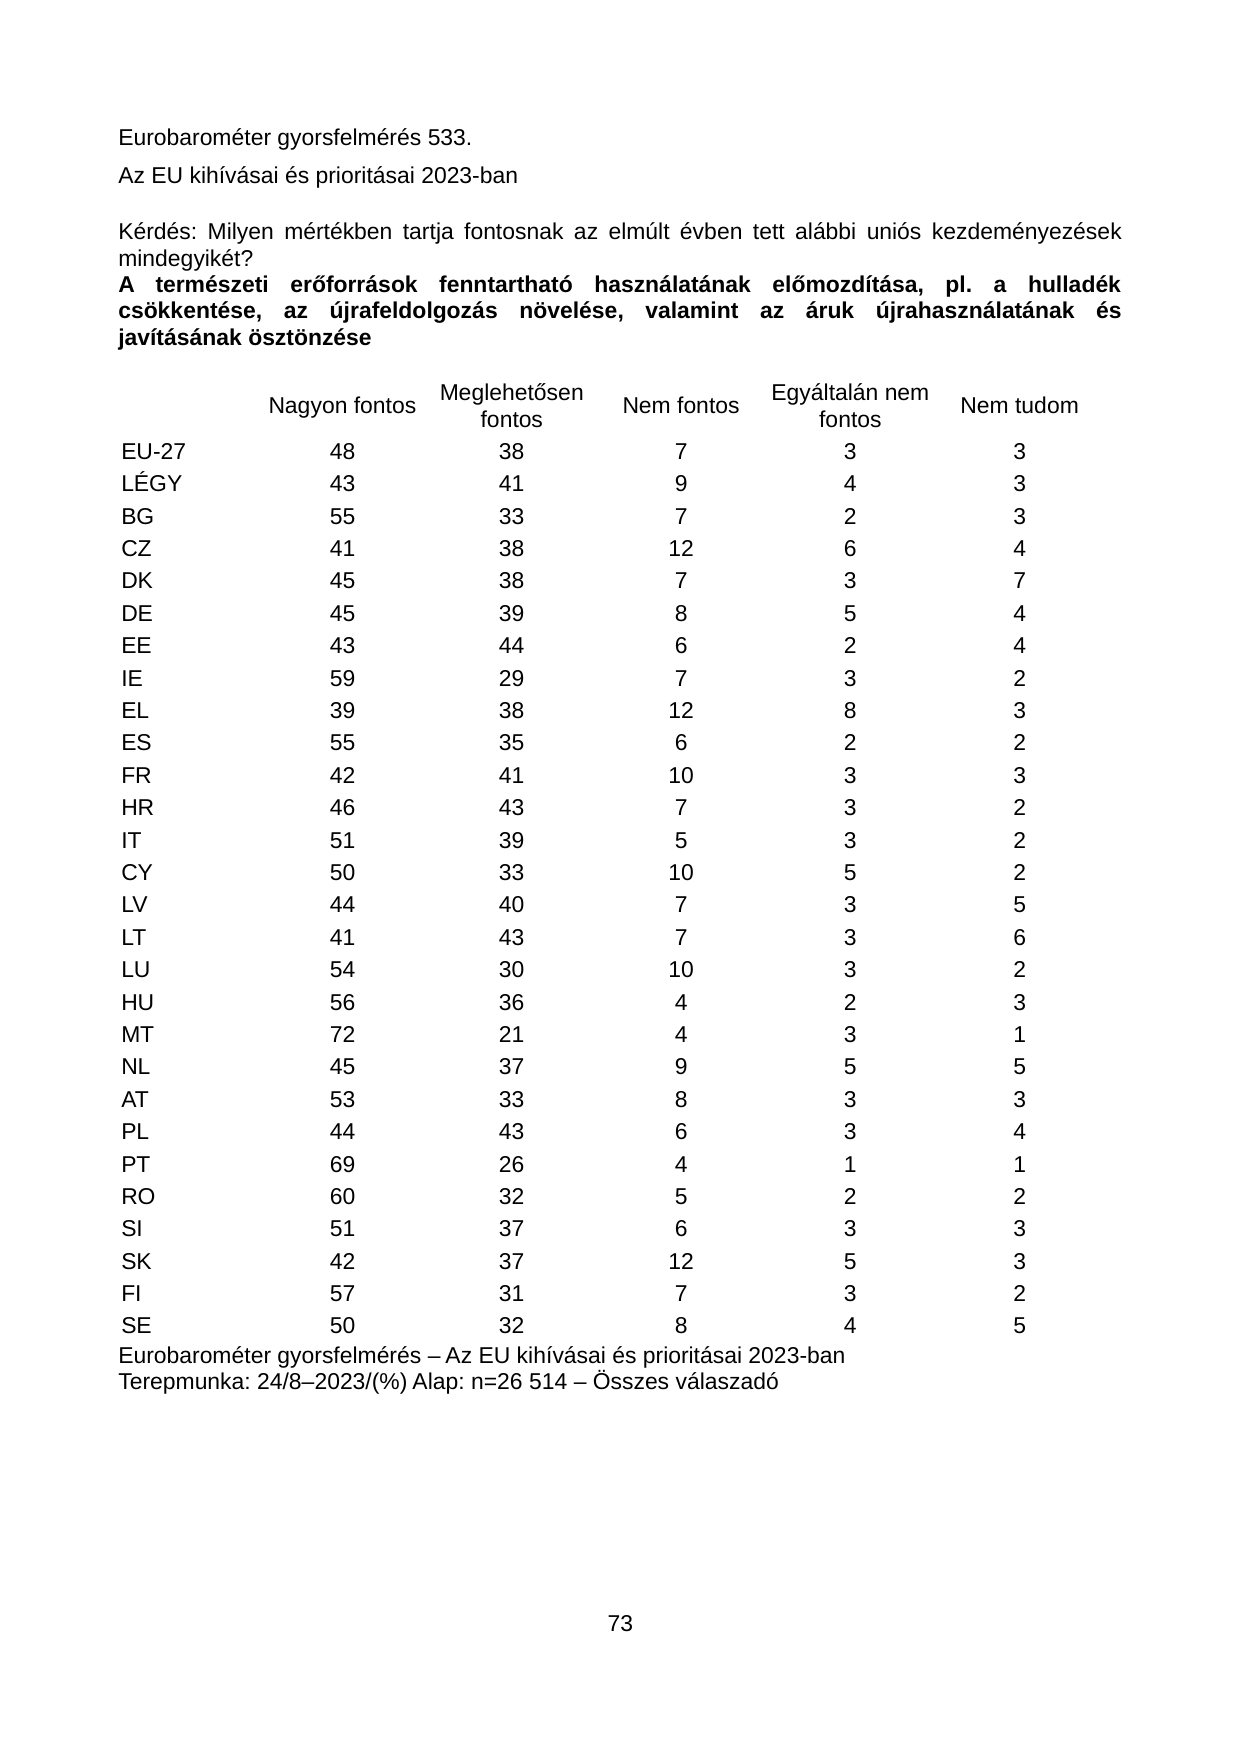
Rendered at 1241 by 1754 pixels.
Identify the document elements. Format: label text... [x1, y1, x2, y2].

table_cell BG [118, 500, 258, 532]
table_cell 43 [258, 467, 427, 499]
table_cell EL [118, 694, 258, 726]
table_cell 3 [765, 791, 935, 823]
table_cell LT [118, 921, 258, 953]
table_cell 7 [596, 1277, 765, 1309]
table_cell MT [118, 1018, 258, 1050]
table_cell 4 [935, 597, 1104, 629]
table_cell 5 [765, 597, 935, 629]
table_cell 3 [935, 759, 1104, 791]
table_cell 41 [258, 921, 427, 953]
table_cell 41 [258, 532, 427, 564]
table_cell 6 [596, 629, 765, 662]
table_header [118, 376, 258, 435]
table_cell 5 [765, 1245, 935, 1277]
table_cell 2 [935, 662, 1104, 694]
table_cell IT [118, 824, 258, 856]
table_cell 2 [765, 500, 935, 532]
table_cell 60 [258, 1180, 427, 1212]
table_cell 3 [765, 759, 935, 791]
table_cell 12 [596, 532, 765, 564]
table_cell DK [118, 564, 258, 597]
table_header Nagyon fontos [258, 376, 427, 435]
table_cell 10 [596, 856, 765, 888]
table_cell 3 [765, 1018, 935, 1050]
table_cell DE [118, 597, 258, 629]
table_cell 5 [765, 856, 935, 888]
table_cell FR [118, 759, 258, 791]
table_cell 45 [258, 564, 427, 597]
table_cell 7 [596, 662, 765, 694]
table_header Nem tudom [935, 376, 1104, 435]
table_cell 46 [258, 791, 427, 823]
table_cell 7 [935, 564, 1104, 597]
table_cell 5 [596, 824, 765, 856]
table_cell 53 [258, 1083, 427, 1115]
table_cell 3 [765, 564, 935, 597]
table_cell 39 [258, 694, 427, 726]
table_cell 3 [765, 1212, 935, 1245]
table_cell 54 [258, 953, 427, 986]
table_cell 39 [427, 824, 596, 856]
table_cell SE [118, 1310, 258, 1342]
table_cell FI [118, 1277, 258, 1309]
table_cell 43 [427, 921, 596, 953]
table_cell 26 [427, 1148, 596, 1180]
table_cell 30 [427, 953, 596, 986]
table_cell 3 [765, 953, 935, 986]
table_cell 3 [765, 888, 935, 921]
table_cell 3 [765, 1115, 935, 1147]
table_cell 1 [765, 1148, 935, 1180]
table_cell 5 [596, 1180, 765, 1212]
table_cell 37 [427, 1212, 596, 1245]
table_cell 6 [596, 726, 765, 759]
table_cell PT [118, 1148, 258, 1180]
table_cell 38 [427, 564, 596, 597]
table_cell 3 [935, 1245, 1104, 1277]
table_cell 6 [596, 1212, 765, 1245]
table_cell 8 [596, 1310, 765, 1342]
table_cell 2 [765, 726, 935, 759]
table_cell 3 [935, 986, 1104, 1018]
table_cell 39 [427, 597, 596, 629]
table_cell 4 [935, 532, 1104, 564]
table_cell IE [118, 662, 258, 694]
table_cell 3 [935, 435, 1104, 467]
table_cell 10 [596, 759, 765, 791]
text Eurobarométer gyorsfelmérés – Az EU kihívásai és prioritásai 2023-ban [118, 1342, 1122, 1368]
table_cell 5 [765, 1050, 935, 1083]
table_cell 36 [427, 986, 596, 1018]
table_cell 4 [596, 1148, 765, 1180]
table_cell 21 [427, 1018, 596, 1050]
table_cell CY [118, 856, 258, 888]
table_cell 3 [935, 1212, 1104, 1245]
table_cell 3 [765, 1083, 935, 1115]
table_cell ES [118, 726, 258, 759]
table_cell 3 [935, 467, 1104, 499]
table_cell 4 [935, 629, 1104, 662]
table_cell 42 [258, 1245, 427, 1277]
table_cell 38 [427, 532, 596, 564]
table_cell AT [118, 1083, 258, 1115]
table_cell 57 [258, 1277, 427, 1309]
table_cell 55 [258, 500, 427, 532]
table_cell 4 [596, 1018, 765, 1050]
table_cell 6 [935, 921, 1104, 953]
table_cell 1 [935, 1148, 1104, 1180]
table_cell 2 [765, 1180, 935, 1212]
table_cell 6 [596, 1115, 765, 1147]
table_header Egyáltalán nem fontos [765, 376, 935, 435]
table_cell 41 [427, 759, 596, 791]
table_cell 44 [427, 629, 596, 662]
table_cell 56 [258, 986, 427, 1018]
table_cell 45 [258, 597, 427, 629]
table_cell 5 [935, 1050, 1104, 1083]
table_cell SK [118, 1245, 258, 1277]
table_cell 32 [427, 1310, 596, 1342]
table_cell 2 [765, 986, 935, 1018]
table_cell 2 [935, 1180, 1104, 1212]
table_cell 43 [427, 1115, 596, 1147]
table_cell LÉGY [118, 467, 258, 499]
table_cell 44 [258, 888, 427, 921]
table_cell 4 [935, 1115, 1104, 1147]
table_cell HU [118, 986, 258, 1018]
text Terepmunka: 24/8–2023/(%) Alap: n=26 514 – Összes válaszadó [118, 1368, 1122, 1394]
table_cell 50 [258, 856, 427, 888]
table_cell NL [118, 1050, 258, 1083]
table_cell 5 [935, 1310, 1104, 1342]
table_cell 51 [258, 824, 427, 856]
table_cell 4 [765, 1310, 935, 1342]
table_cell 2 [935, 953, 1104, 986]
table_cell HR [118, 791, 258, 823]
table_cell 50 [258, 1310, 427, 1342]
table_cell 2 [935, 726, 1104, 759]
table_cell 43 [427, 791, 596, 823]
table_cell LV [118, 888, 258, 921]
table_cell 3 [935, 694, 1104, 726]
table_cell 72 [258, 1018, 427, 1050]
table_cell 51 [258, 1212, 427, 1245]
table_cell 7 [596, 435, 765, 467]
text Kérdés: Milyen mértékben tartja fontosnak az elmúlt évben tett alábbi uniós kezdeményezések mindegyikét? [118, 218, 1122, 271]
table_cell 8 [596, 1083, 765, 1115]
table_cell 44 [258, 1115, 427, 1147]
table_cell 3 [765, 1277, 935, 1309]
table_cell CZ [118, 532, 258, 564]
table_cell 9 [596, 467, 765, 499]
table_cell 31 [427, 1277, 596, 1309]
table_cell 2 [935, 1277, 1104, 1309]
table_cell SI [118, 1212, 258, 1245]
table_cell 2 [765, 629, 935, 662]
table_cell 41 [427, 467, 596, 499]
table_cell 5 [935, 888, 1104, 921]
table_cell 3 [765, 435, 935, 467]
table_cell 33 [427, 500, 596, 532]
table_cell 3 [765, 921, 935, 953]
table_cell 40 [427, 888, 596, 921]
table_cell 43 [258, 629, 427, 662]
table_cell 7 [596, 500, 765, 532]
table_cell 69 [258, 1148, 427, 1180]
table_cell 35 [427, 726, 596, 759]
table_cell 33 [427, 1083, 596, 1115]
table_cell 7 [596, 888, 765, 921]
table_cell 37 [427, 1050, 596, 1083]
table_cell 37 [427, 1245, 596, 1277]
table_cell 8 [596, 597, 765, 629]
table_cell RO [118, 1180, 258, 1212]
table_cell 12 [596, 694, 765, 726]
table_cell 29 [427, 662, 596, 694]
table_cell 12 [596, 1245, 765, 1277]
table_cell 3 [765, 824, 935, 856]
table_cell 4 [765, 467, 935, 499]
table_cell 7 [596, 921, 765, 953]
table_cell 10 [596, 953, 765, 986]
table_header Nem fontos [596, 376, 765, 435]
table_cell LU [118, 953, 258, 986]
table_cell 2 [935, 856, 1104, 888]
table_cell 59 [258, 662, 427, 694]
table_cell 33 [427, 856, 596, 888]
table_cell 3 [935, 1083, 1104, 1115]
table_cell EU-27 [118, 435, 258, 467]
text A természeti erőforrások fenntartható használatának előmozdítása, pl. a hulladék csökkentése, az újrafeldolgozás növelése, valamint az áruk újrahasználatának és javításának ösztönzése [118, 271, 1122, 350]
table_cell 3 [765, 662, 935, 694]
table_cell 42 [258, 759, 427, 791]
table_header Meglehetősen fontos [427, 376, 596, 435]
table_cell 45 [258, 1050, 427, 1083]
table_cell 9 [596, 1050, 765, 1083]
table_cell 55 [258, 726, 427, 759]
table_cell 2 [935, 824, 1104, 856]
table_cell 4 [596, 986, 765, 1018]
table_cell 1 [935, 1018, 1104, 1050]
table_cell 7 [596, 564, 765, 597]
table_cell EE [118, 629, 258, 662]
table_cell 38 [427, 694, 596, 726]
table_cell 6 [765, 532, 935, 564]
table_cell 7 [596, 791, 765, 823]
table_cell 8 [765, 694, 935, 726]
table_cell 2 [935, 791, 1104, 823]
table_cell 48 [258, 435, 427, 467]
table_cell 32 [427, 1180, 596, 1212]
table_cell PL [118, 1115, 258, 1147]
table_cell 38 [427, 435, 596, 467]
table_cell 3 [935, 500, 1104, 532]
